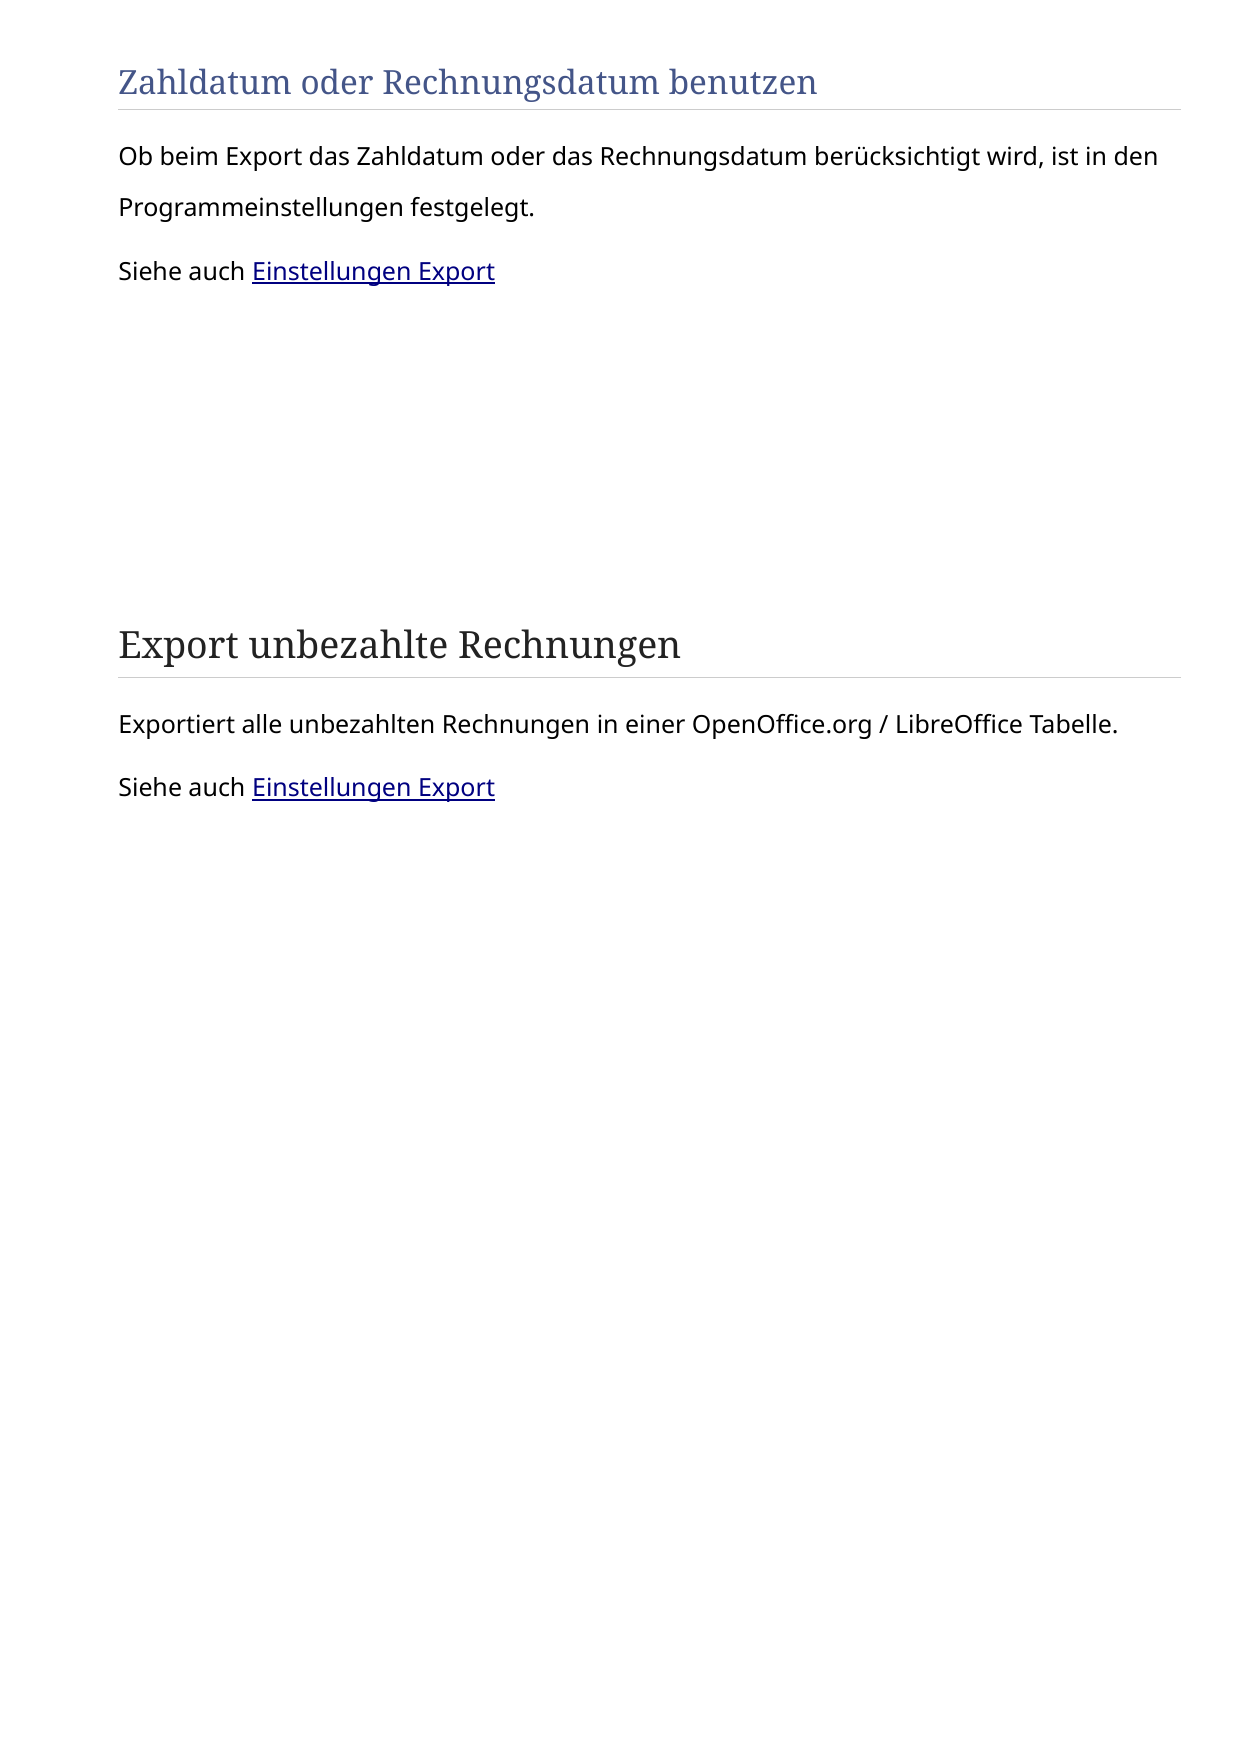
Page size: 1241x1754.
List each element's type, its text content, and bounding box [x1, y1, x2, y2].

text Exportiert alle unbezahlten Rechnungen in einer OpenOffice.org / LibreOffice Tabelle. [118, 706, 1181, 740]
subtitle Zahldatum oder Rechnungsdatum benutzen [118, 59, 1181, 109]
text Siehe auch Einstellungen Export [118, 770, 1181, 804]
text Siehe auch Einstellungen Export [118, 253, 1181, 287]
text Ob beim Export das Zahldatum oder das Rechnungsdatum berücksichtigt wird, ist in den Programmeinstellungen festgelegt. [118, 139, 1181, 224]
subtitle Export unbezahlte Rechnungen [118, 618, 1181, 677]
